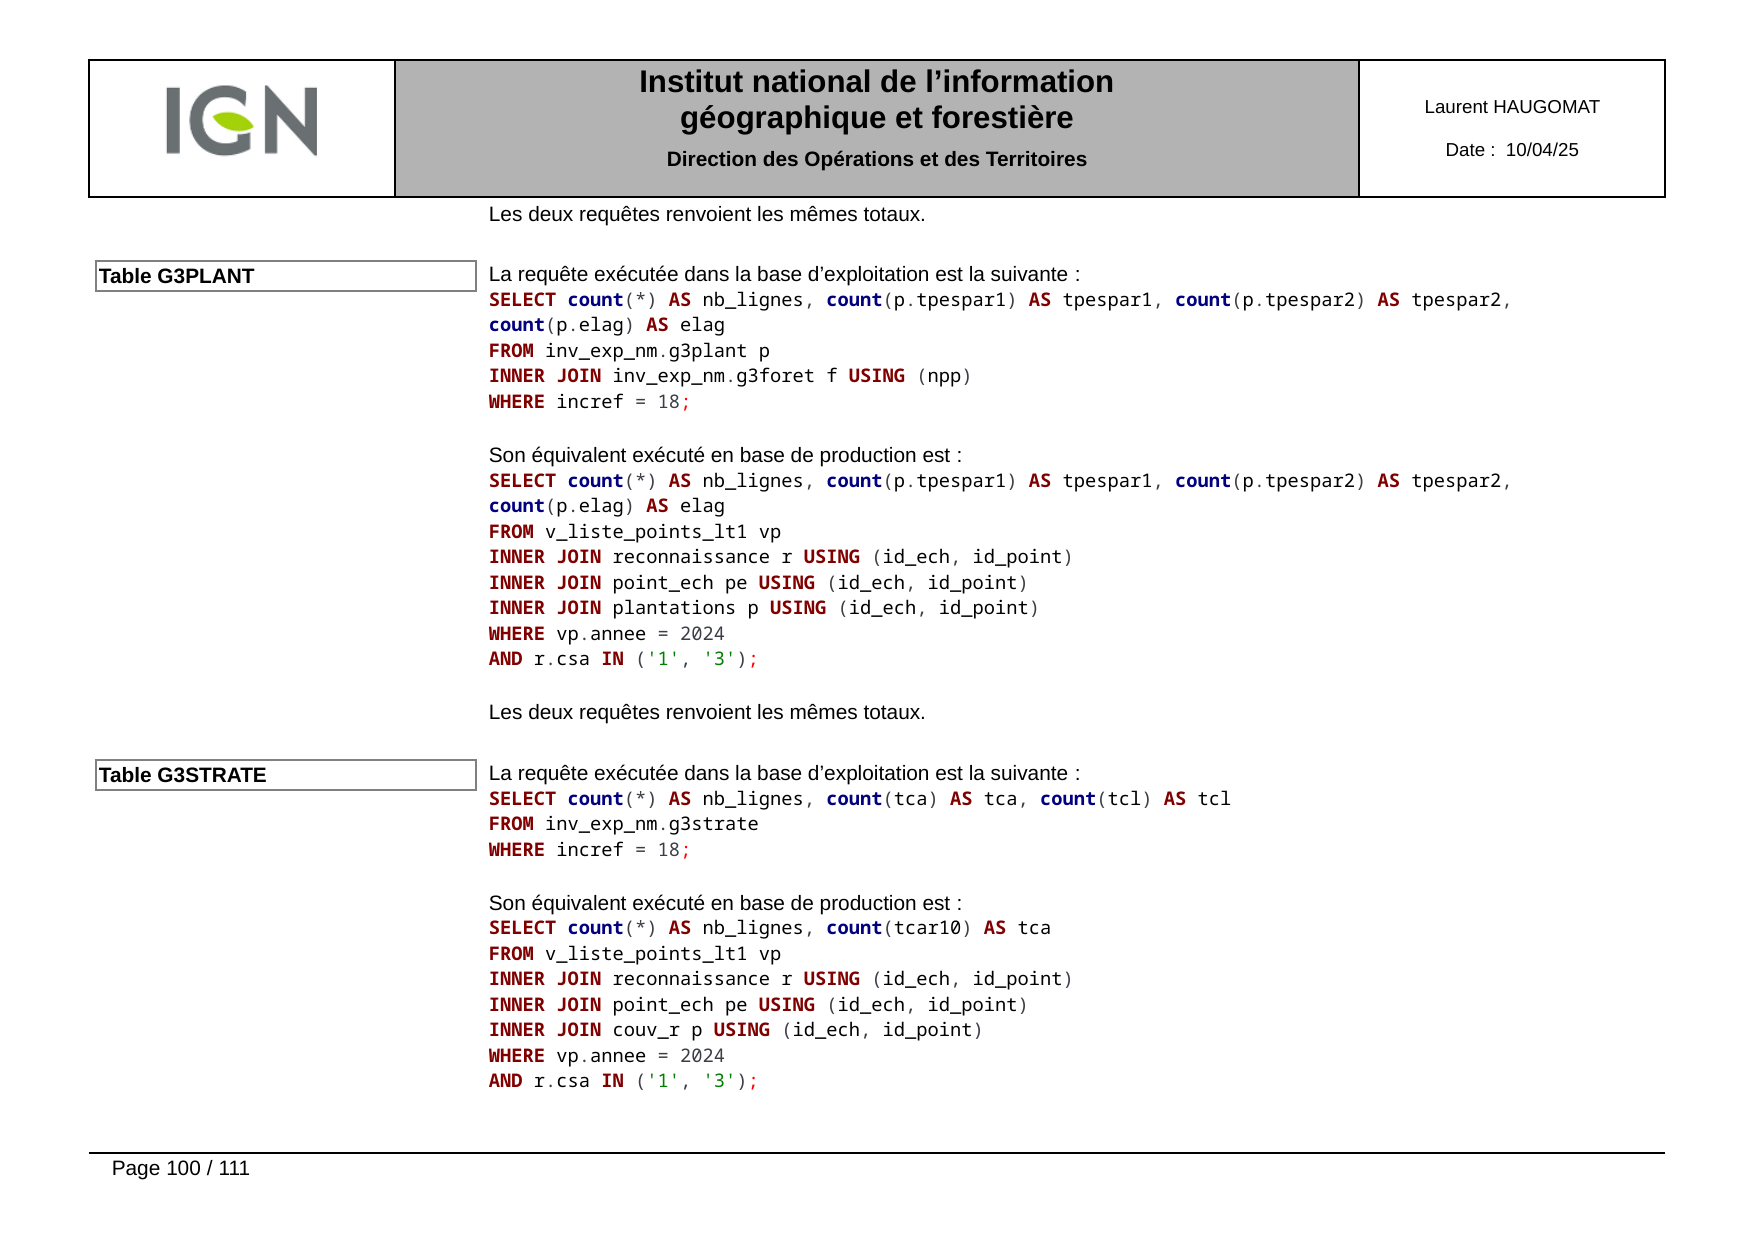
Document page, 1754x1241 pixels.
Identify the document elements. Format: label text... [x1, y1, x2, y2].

table_cell Table G3STRATE [89, 758, 483, 1125]
table_cell La requête exécutée dans la base d’exploitation est la suivante : SELECT count(*) AS nb_lignes, count(tca) AS tca, count(tcl) AS tcl FROM inv_exp_nm.g3strate WHERE incref = 18; Son équivalent exécuté en base de production est : SELECT count(*) AS nb_lignes, count(tcar10) AS tca FROM v_liste_points_lt1 vp INNER JOIN reconnaissance r USING (id_ech, id_point) INNER JOIN point_ech pe USING (id_ech, id_point) INNER JOIN couv_r p USING (id_ech, id_point) WHERE vp.annee = 2024 AND r.csa IN ('1', '3'); [483, 758, 1665, 1125]
picture [141, 62, 343, 180]
table_cell [89, 198, 483, 259]
table_cell Table G3PLANT [89, 259, 483, 757]
table_cell La requête exécutée dans la base d’exploitation est la suivante : SELECT count(*) AS nb_lignes, count(p.tpespar1) AS tpespar1, count(p.tpespar2) AS tpespar2, count(p.elag) AS elag FROM inv_exp_nm.g3plant p INNER JOIN inv_exp_nm.g3foret f USING (npp) WHERE incref = 18; Son équivalent exécuté en base de production est : SELECT count(*) AS nb_lignes, count(p.tpespar1) AS tpespar1, count(p.tpespar2) AS tpespar2, count(p.elag) AS elag FROM v_liste_points_lt1 vp INNER JOIN reconnaissance r USING (id_ech, id_point) INNER JOIN point_ech pe USING (id_ech, id_point) INNER JOIN plantations p USING (id_ech, id_point) WHERE vp.annee = 2024 AND r.csa IN ('1', '3'); Les deux requêtes renvoient les mêmes totaux. [483, 259, 1665, 757]
table_cell Les deux requêtes renvoient les mêmes totaux. [483, 198, 1665, 259]
